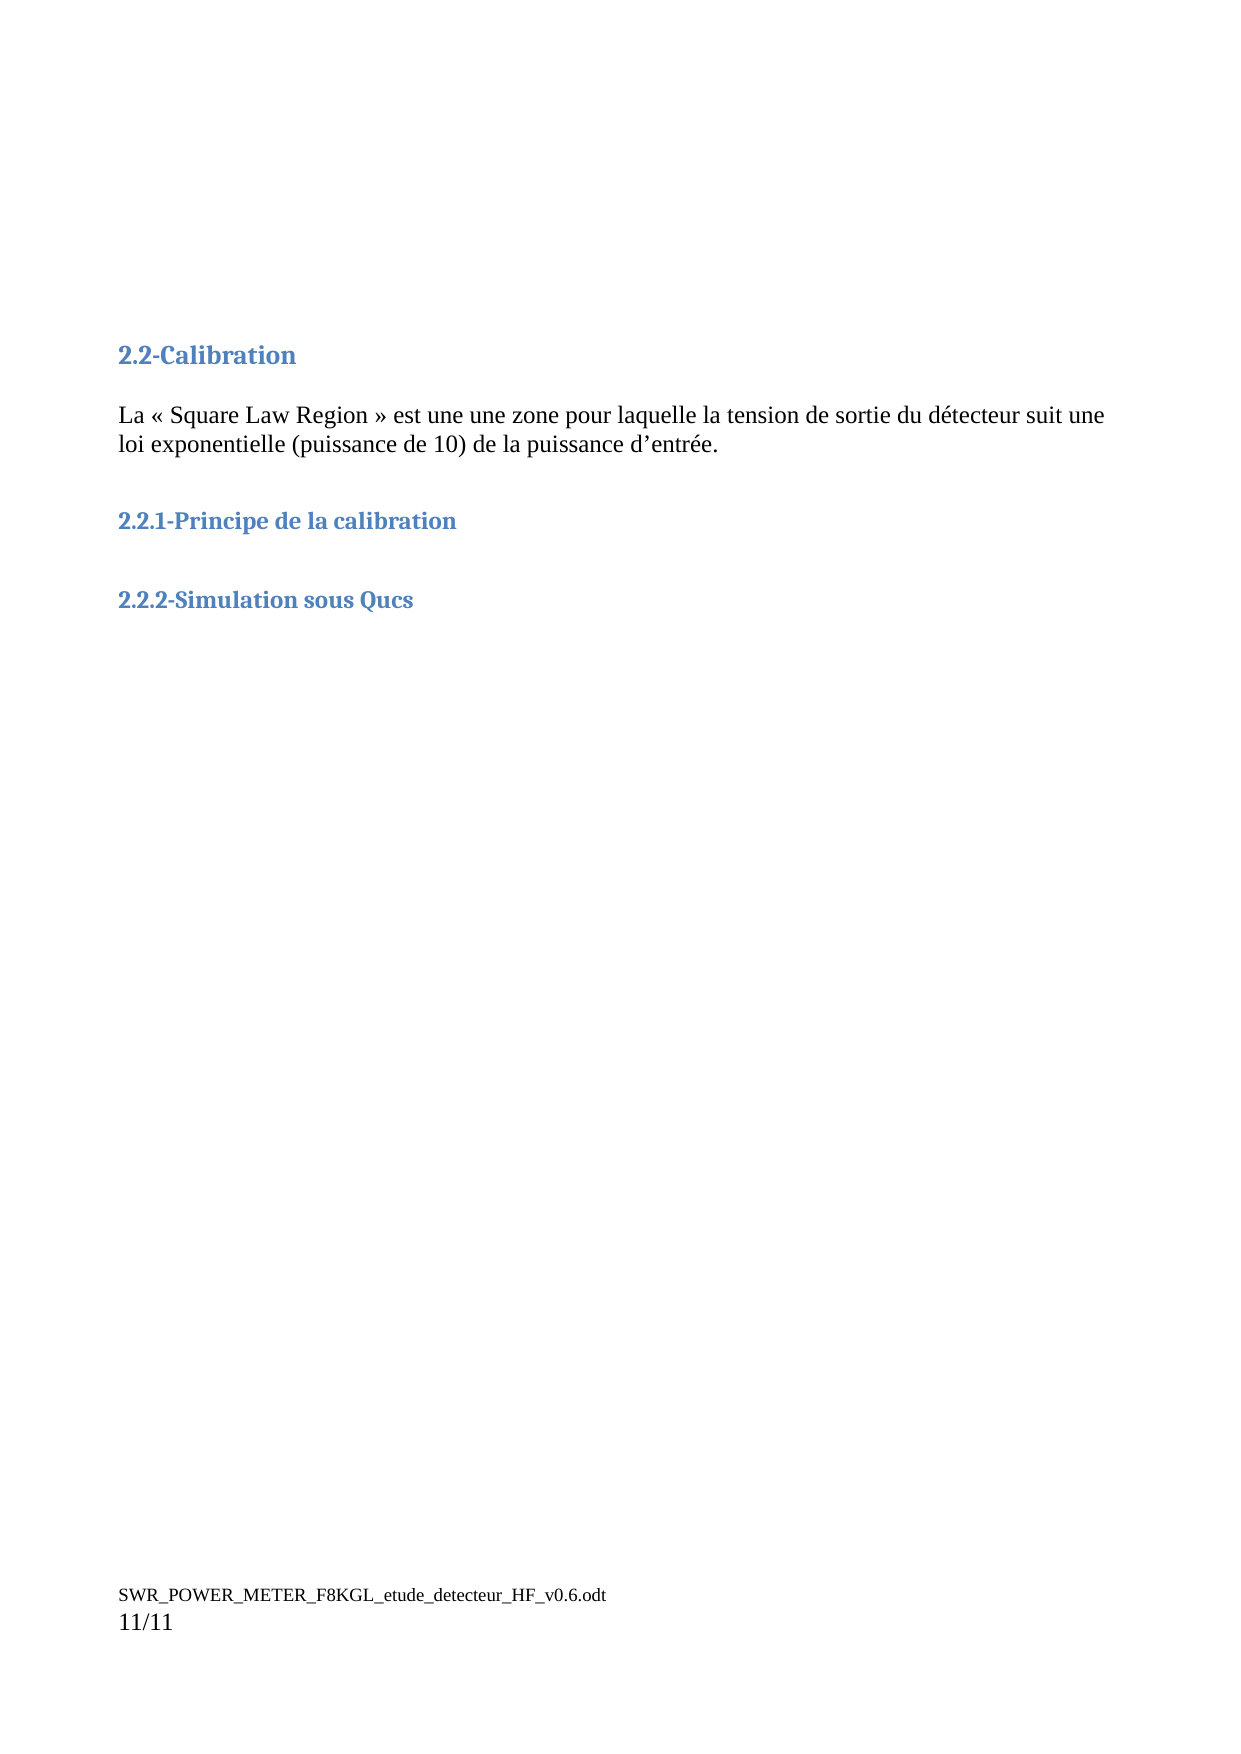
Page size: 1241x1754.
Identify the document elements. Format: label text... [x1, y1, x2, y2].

subtitle 2.2.1-Principe de la calibration [118, 507, 1122, 536]
subtitle 2.2.2-Simulation sous Qucs [118, 586, 1122, 614]
text La « Square Law Region » est une une zone pour laquelle la tension de sortie du détecteur suit une loi exponentielle (puissance de 10) de la puissance d’entrée. [118, 400, 1122, 458]
subtitle 2.2-Calibration [118, 340, 1122, 371]
